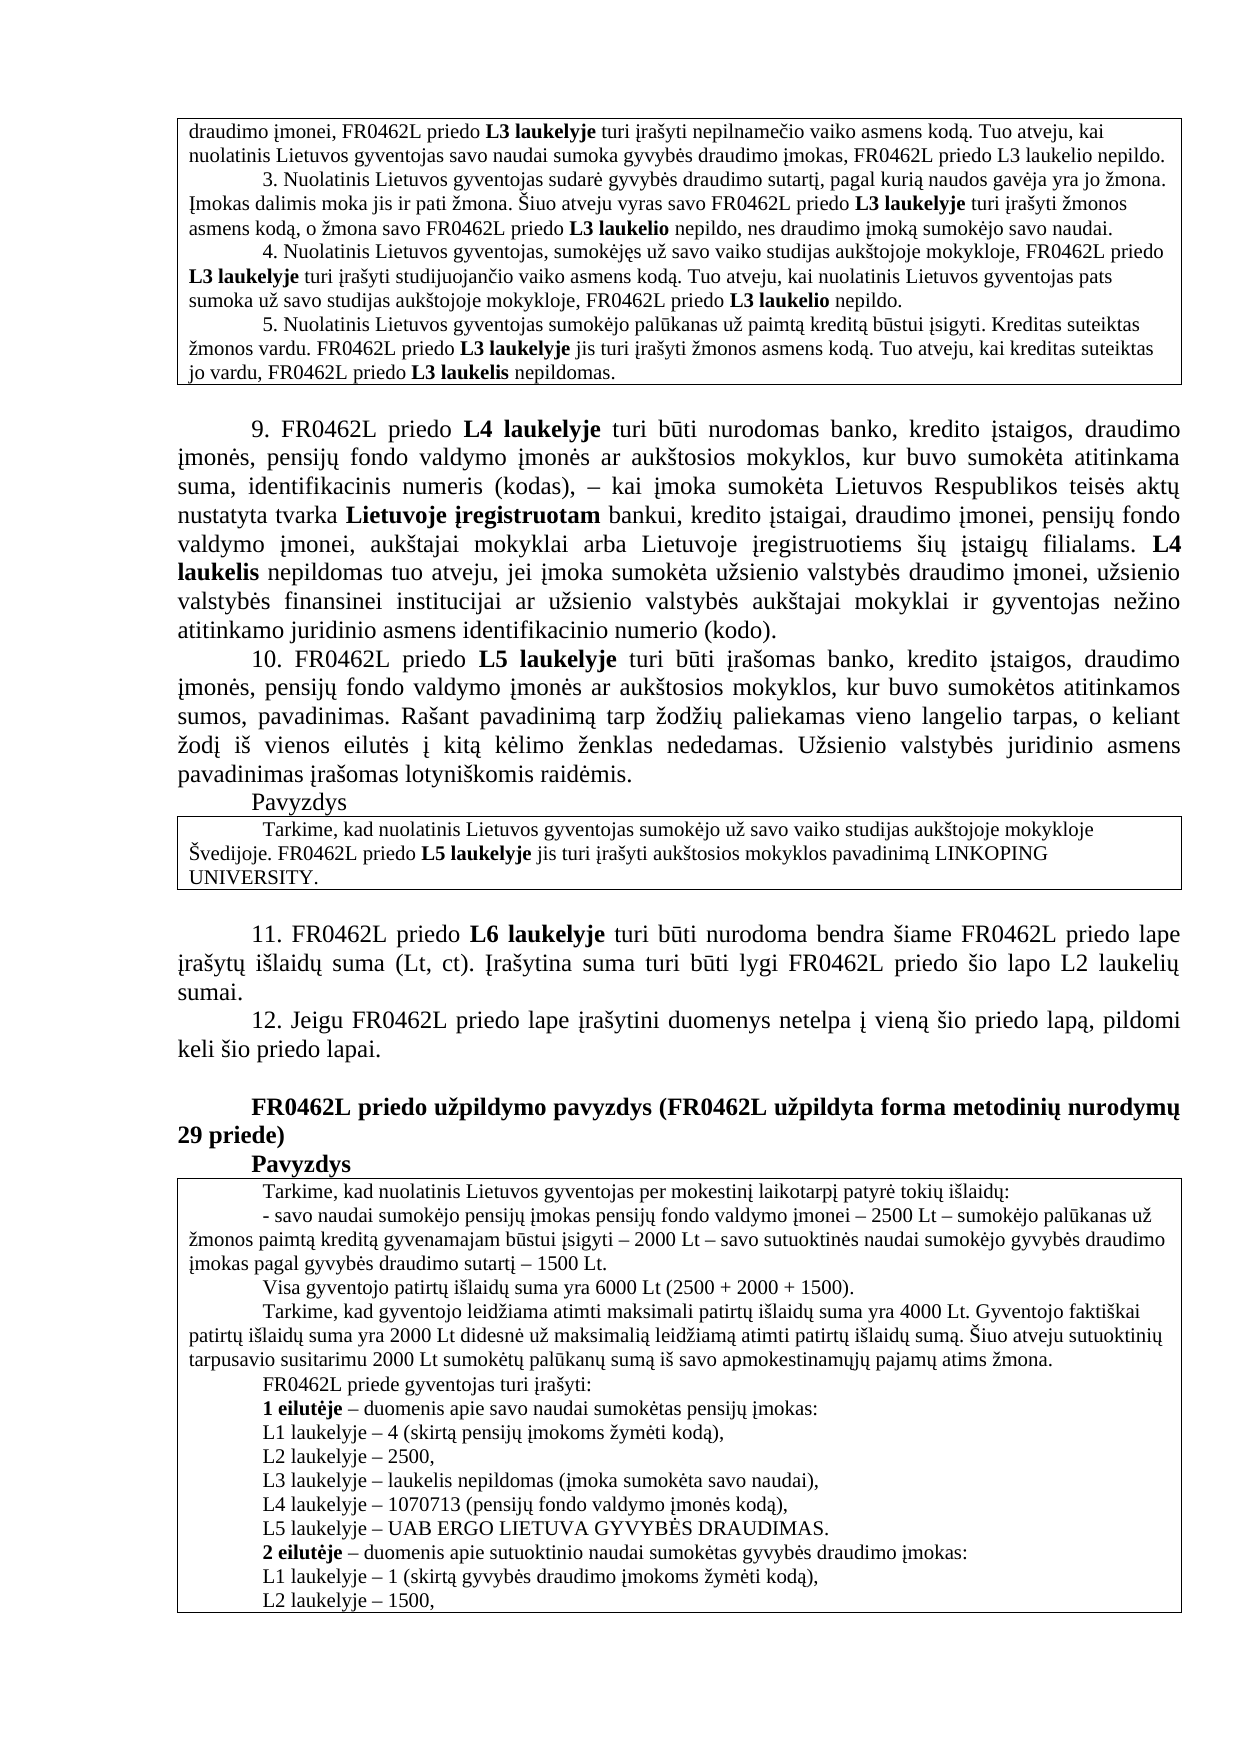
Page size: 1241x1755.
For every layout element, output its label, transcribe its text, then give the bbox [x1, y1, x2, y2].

text Pavyzdys [177, 1149, 1181, 1178]
text 9. FR0462L priedo L4 laukelyje turi būti nurodomas banko, kredito įstaigos, draudimo įmonės, pensijų fondo valdymo įmonės ar aukštosios mokyklos, kur buvo sumokėta atitinkama suma, identifikacinis numeris (kodas), – kai įmoka sumokėta Lietuvos Respublikos teisės aktų nustatyta tvarka Lietuvoje įregistruotam bankui, kredito įstaigai, draudimo įmonei, pensijų fondo valdymo įmonei, aukštajai mokyklai arba Lietuvoje įregistruotiems šių įstaigų filialams. L4 laukelis nepildomas tuo atveju, jei įmoka sumokėta užsienio valstybės draudimo įmonei, užsienio valstybės finansinei institucijai ar užsienio valstybės aukštajai mokyklai ir gyventojas nežino atitinkamo juridinio asmens identifikacinio numerio (kodo). [177, 414, 1181, 644]
table_header Tarkime, kad nuolatinis Lietuvos gyventojas per mokestinį laikotarpį patyrė tokių išlaidų: - savo naudai sumokėjo pensijų įmokas pensijų fondo valdymo įmonei – 2500 Lt – sumokėjo palūkanas už žmonos paimtą kreditą gyvenamajam būstui įsigyti – 2000 Lt – savo sutuoktinės naudai sumokėjo gyvybės draudimo įmokas pagal gyvybės draudimo sutartį – 1500 Lt. Visa gyventojo patirtų išlaidų suma yra 6000 Lt (2500 + 2000 + 1500). Tarkime, kad gyventojo leidžiama atimti maksimali patirtų išlaidų suma yra 4000 Lt. Gyventojo faktiškai patirtų išlaidų suma yra 2000 Lt didesnė už maksimalią leidžiamą atimti patirtų išlaidų sumą. Šiuo atveju sutuoktinių tarpusavio susitarimu 2000 Lt sumokėtų palūkanų sumą iš savo apmokestinamųjų pajamų atims žmona. FR0462L priede gyventojas turi įrašyti: 1 eilutėje – duomenis apie savo naudai sumokėtas pensijų įmokas: L1 laukelyje – 4 (skirtą pensijų įmokoms žymėti kodą), L2 laukelyje – 2500, L3 laukelyje – laukelis nepildomas (įmoka sumokėta savo naudai), L4 laukelyje – 1070713 (pensijų fondo valdymo įmonės kodą), L5 laukelyje – UAB ERGO LIETUVA GYVYBĖS DRAUDIMAS. 2 eilutėje – duomenis apie sutuoktinio naudai sumokėtas gyvybės draudimo įmokas: L1 laukelyje – 1 (skirtą gyvybės draudimo įmokoms žymėti kodą), L2 laukelyje – 1500, [178, 1179, 1181, 1612]
text 12. Jeigu FR0462L priedo lape įrašytini duomenys netelpa į vieną šio priedo lapą, pildomi keli šio priedo lapai. [177, 1005, 1181, 1063]
table_header draudimo įmonei, FR0462L priedo L3 laukelyje turi įrašyti nepilnamečio vaiko asmens kodą. Tuo atveju, kai nuolatinis Lietuvos gyventojas savo naudai sumoka gyvybės draudimo įmokas, FR0462L priedo L3 laukelio nepildo. 3. Nuolatinis Lietuvos gyventojas sudarė gyvybės draudimo sutartį, pagal kurią naudos gavėja yra jo žmona. Įmokas dalimis moka jis ir pati žmona. Šiuo atveju vyras savo FR0462L priedo L3 laukelyje turi įrašyti žmonos asmens kodą, o žmona savo FR0462L priedo L3 laukelio nepildo, nes draudimo įmoką sumokėjo savo naudai. 4. Nuolatinis Lietuvos gyventojas, sumokėjęs už savo vaiko studijas aukštojoje mokykloje, FR0462L priedo L3 laukelyje turi įrašyti studijuojančio vaiko asmens kodą. Tuo atveju, kai nuolatinis Lietuvos gyventojas pats sumoka už savo studijas aukštojoje mokykloje, FR0462L priedo L3 laukelio nepildo. 5. Nuolatinis Lietuvos gyventojas sumokėjo palūkanas už paimtą kreditą būstui įsigyti. Kreditas suteiktas žmonos vardu. FR0462L priedo L3 laukelyje jis turi įrašyti žmonos asmens kodą. Tuo atveju, kai kreditas suteiktas jo vardu, FR0462L priedo L3 laukelis nepildomas. [178, 119, 1181, 384]
text 11. FR0462L priedo L6 laukelyje turi būti nurodoma bendra šiame FR0462L priedo lape įrašytų išlaidų suma (Lt, ct). Įrašytina suma turi būti lygi FR0462L priedo šio lapo L2 laukelių sumai. [177, 919, 1181, 1005]
text 10. FR0462L priedo L5 laukelyje turi būti įrašomas banko, kredito įstaigos, draudimo įmonės, pensijų fondo valdymo įmonės ar aukštosios mokyklos, kur buvo sumokėtos atitinkamos sumos, pavadinimas. Rašant pavadinimą tarp žodžių paliekamas vieno langelio tarpas, o keliant žodį iš vienos eilutės į kitą kėlimo ženklas nededamas. Užsienio valstybės juridinio asmens pavadinimas įrašomas lotyniškomis raidėmis. [177, 644, 1181, 787]
table_header Tarkime, kad nuolatinis Lietuvos gyventojas sumokėjo už savo vaiko studijas aukštojoje mokykloje Švedijoje. FR0462L priedo L5 laukelyje jis turi įrašyti aukštosios mokyklos pavadinimą LINKOPING UNIVERSITY. [178, 817, 1181, 889]
text FR0462L priedo užpildymo pavyzdys (FR0462L užpildyta forma metodinių nurodymų 29 priede) [177, 1092, 1181, 1149]
text Pavyzdys [177, 787, 1181, 816]
